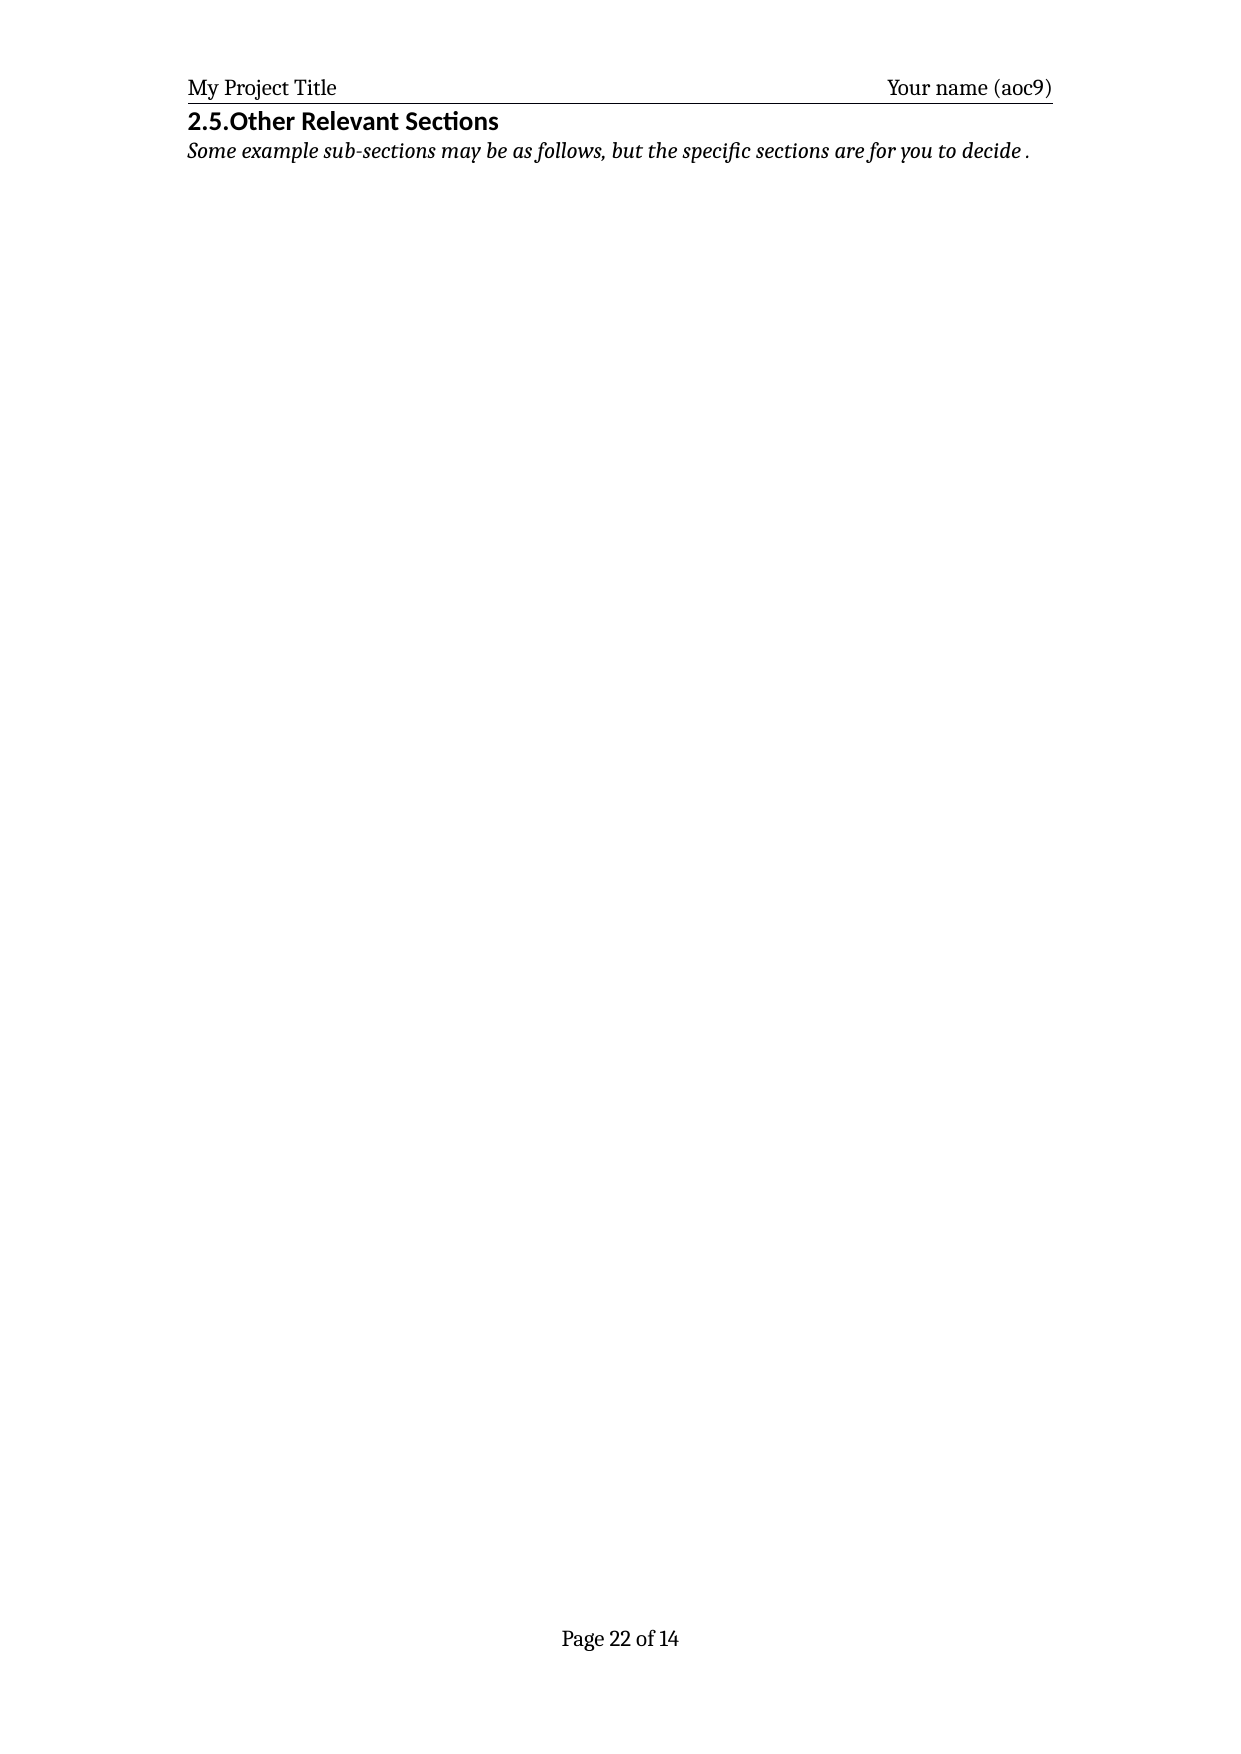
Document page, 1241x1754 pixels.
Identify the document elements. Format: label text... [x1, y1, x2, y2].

subtitle Other Relevant Sections [187, 104, 1053, 137]
text Some example sub-sections may be as follows, but the specific sections are for you to decide . [187, 137, 1053, 164]
